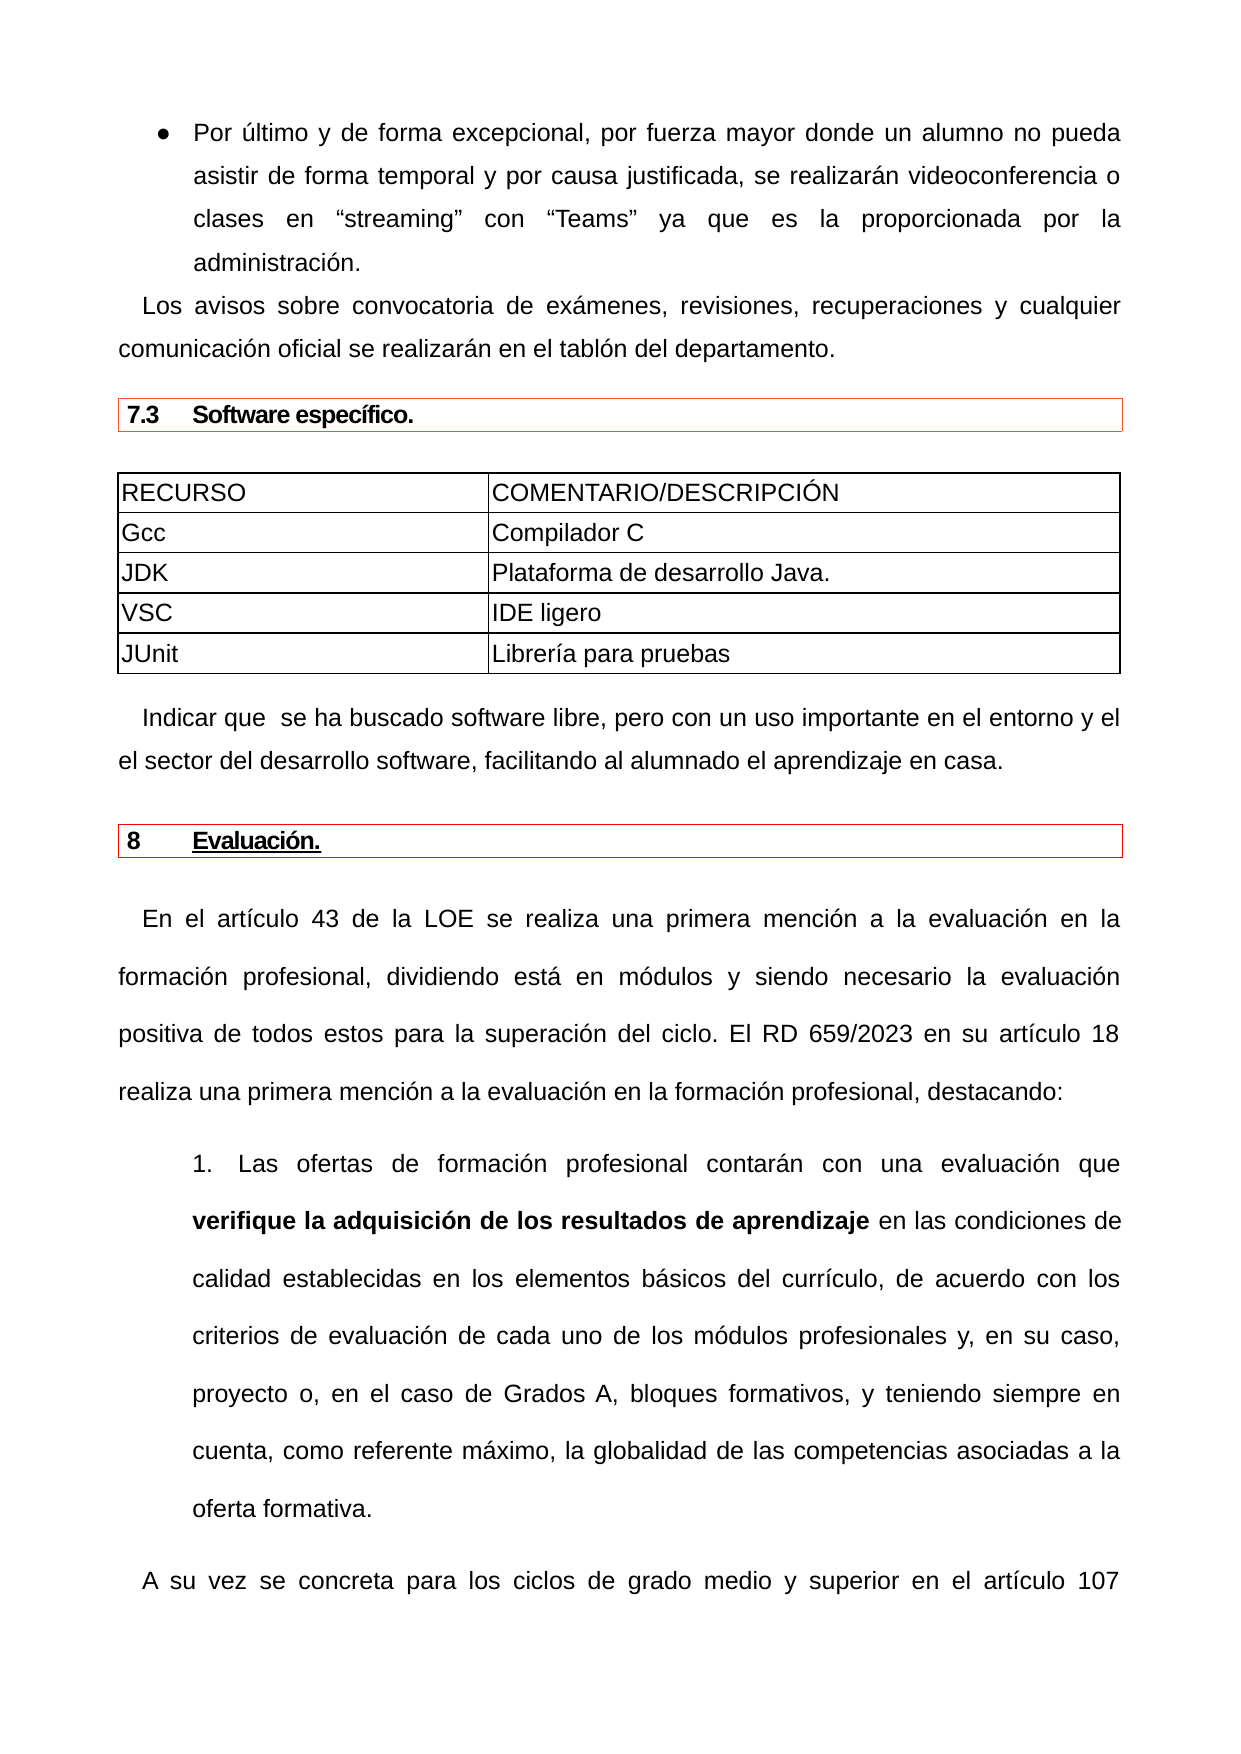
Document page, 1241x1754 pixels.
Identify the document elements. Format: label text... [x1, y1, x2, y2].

text 1. Las ofertas de formación profesional contarán con una evaluación que verifique la adquisición de los resultados de aprendizaje en las condiciones de calidad establecidas en los elementos básicos del currículo, de acuerdo con los criterios de evaluación de cada uno de los módulos profesionales y, en su caso, proyecto o, en el caso de Grados A, bloques formativos, y teniendo siempre en cuenta, como referente máximo, la globalidad de las competencias asociadas a la oferta formativa. [192, 1149, 1122, 1522]
subtitle Software específico. [119, 399, 1122, 431]
table_cell VSC [119, 594, 488, 632]
text A su vez se concreta para los ciclos de grado medio y superior en el artículo 107 [118, 1566, 1122, 1594]
text En el artículo 43 de la LOE se realiza una primera mención a la evaluación en la formación profesional, dividiendo está en módulos y siendo necesario la evaluación positiva de todos estos para la superación del ciclo. El RD 659/2023 en su artículo 18 realiza una primera mención a la evaluación en la formación profesional, destacando: [118, 904, 1122, 1105]
table_cell Librería para pruebas [489, 634, 1119, 672]
table_cell Gcc [119, 513, 488, 552]
table_cell Plataforma de desarrollo Java. [489, 553, 1119, 592]
table_header RECURSO [119, 474, 488, 512]
table_cell Compilador C [489, 513, 1119, 552]
text Los avisos sobre convocatoria de exámenes, revisiones, recuperaciones y cualquier comunicación oficial se realizarán en el tablón del departamento. [118, 291, 1122, 362]
text Indicar que se ha buscado software libre, pero con un uso importante en el entorno y el el sector del desarrollo software, facilitando al alumnado el aprendizaje en casa. [118, 703, 1122, 775]
table_cell IDE ligero [489, 594, 1119, 632]
table_header COMENTARIO/DESCRIPCIÓN [489, 474, 1119, 512]
table_cell JDK [119, 553, 488, 592]
table_cell JUnit [119, 634, 488, 672]
subtitle Evaluación. [119, 825, 1122, 857]
list Por último y de forma excepcional, por fuerza mayor donde un alumno no pueda asistir de forma temporal y por causa justificada, se realizarán videoconferencia o clases en “streaming” con “Teams” ya que es la proporcionada por la administración. [156, 118, 1122, 276]
